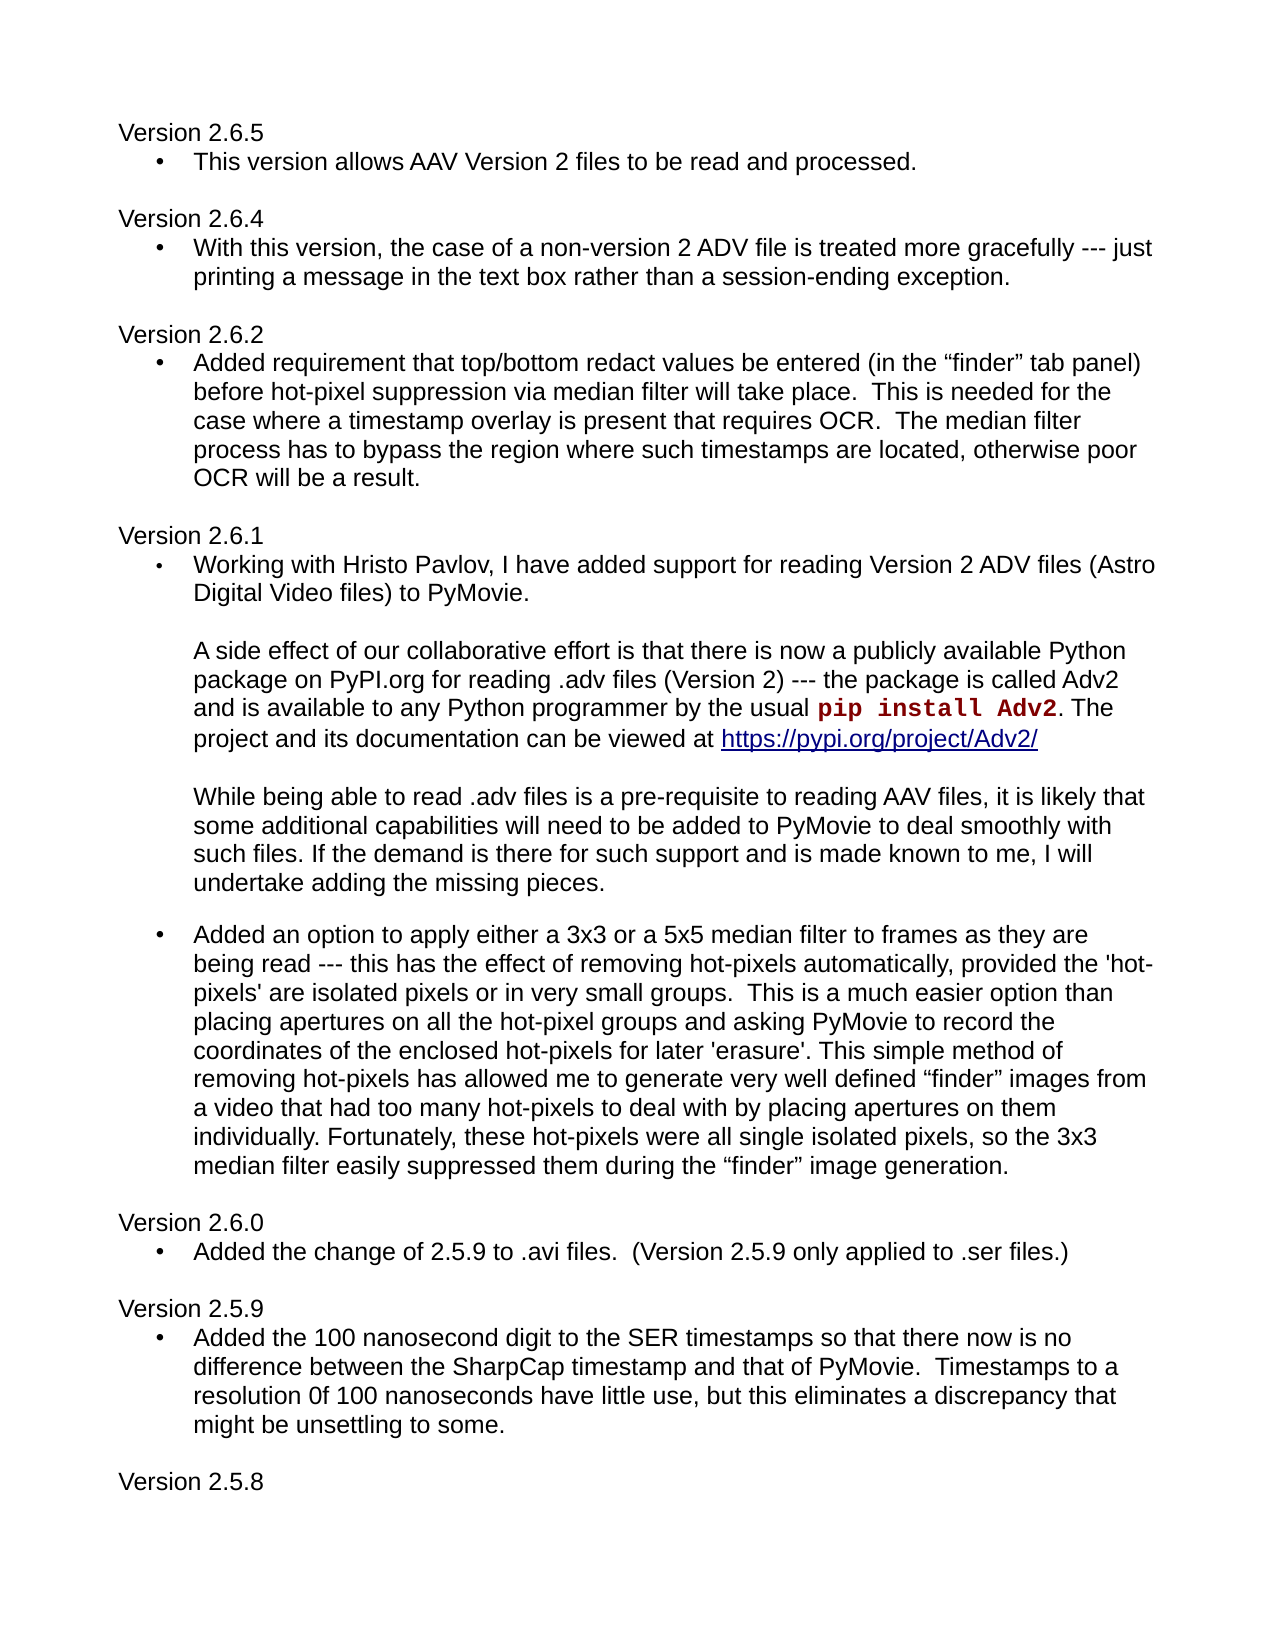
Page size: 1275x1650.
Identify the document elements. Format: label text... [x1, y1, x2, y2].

text Version 2.6.5 [118, 118, 1157, 147]
text Version 2.5.9 [118, 1294, 1157, 1323]
list This version allows AAV Version 2 files to be read and processed. [156, 147, 1157, 204]
text Version 2.5.8 [118, 1467, 1157, 1496]
text Version 2.6.0 [118, 1208, 1157, 1237]
list With this version, the case of a non-version 2 ADV file is treated more gracefully --- just printing a message in the text box rather than a session-ending exception. [156, 233, 1157, 319]
text Version 2.6.4 [118, 204, 1157, 233]
list Added the 100 nanosecond digit to the SER timestamps so that there now is no difference between the SharpCap timestamp and that of PyMovie. Timestamps to a resolution 0f 100 nanoseconds have little use, but this eliminates a discrepancy that might be unsettling to some. [156, 1323, 1157, 1467]
list Added requirement that top/bottom redact values be entered (in the “finder” tab panel) before hot-pixel suppression via median filter will take place. This is needed for the case where a timestamp overlay is present that requires OCR. The median filter process has to bypass the region where such timestamps are located, otherwise poor OCR will be a result. [156, 348, 1157, 521]
list Added an option to apply either a 3x3 or a 5x5 median filter to frames as they are being read --- this has the effect of removing hot-pixels automatically, provided the 'hot-pixels' are isolated pixels or in very small groups. This is a much easier option than placing apertures on all the hot-pixel groups and asking PyMovie to record the coordinates of the enclosed hot-pixels for later 'erasure'. This simple method of removing hot-pixels has allowed me to generate very well defined “finder” images from a video that had too many hot-pixels to deal with by placing apertures on them individually. Fortunately, these hot-pixels were all single isolated pixels, so the 3x3 median filter easily suppressed them during the “finder” image generation. [156, 921, 1157, 1208]
list Working with Hristo Pavlov, I have added support for reading Version 2 ADV files (Astro Digital Video files) to PyMovie. A side effect of our collaborative effort is that there is now a publicly available Python package on PyPI.org for reading .adv files (Version 2) --- the package is called Adv2 and is available to any Python programmer by the usual pip install Adv2. The project and its documentation can be viewed at https://pypi.org/project/Adv2/ While being able to read .adv files is a pre-requisite to reading AAV files, it is likely that some additional capabilities will need to be added to PyMovie to deal smoothly with such files. If the demand is there for such support and is made known to me, I will undertake adding the missing pieces. [156, 550, 1157, 921]
text Version 2.6.1 [118, 521, 1157, 550]
list Added the change of 2.5.9 to .avi files. (Version 2.5.9 only applied to .ser files.) [156, 1237, 1157, 1294]
text Version 2.6.2 [118, 319, 1157, 348]
